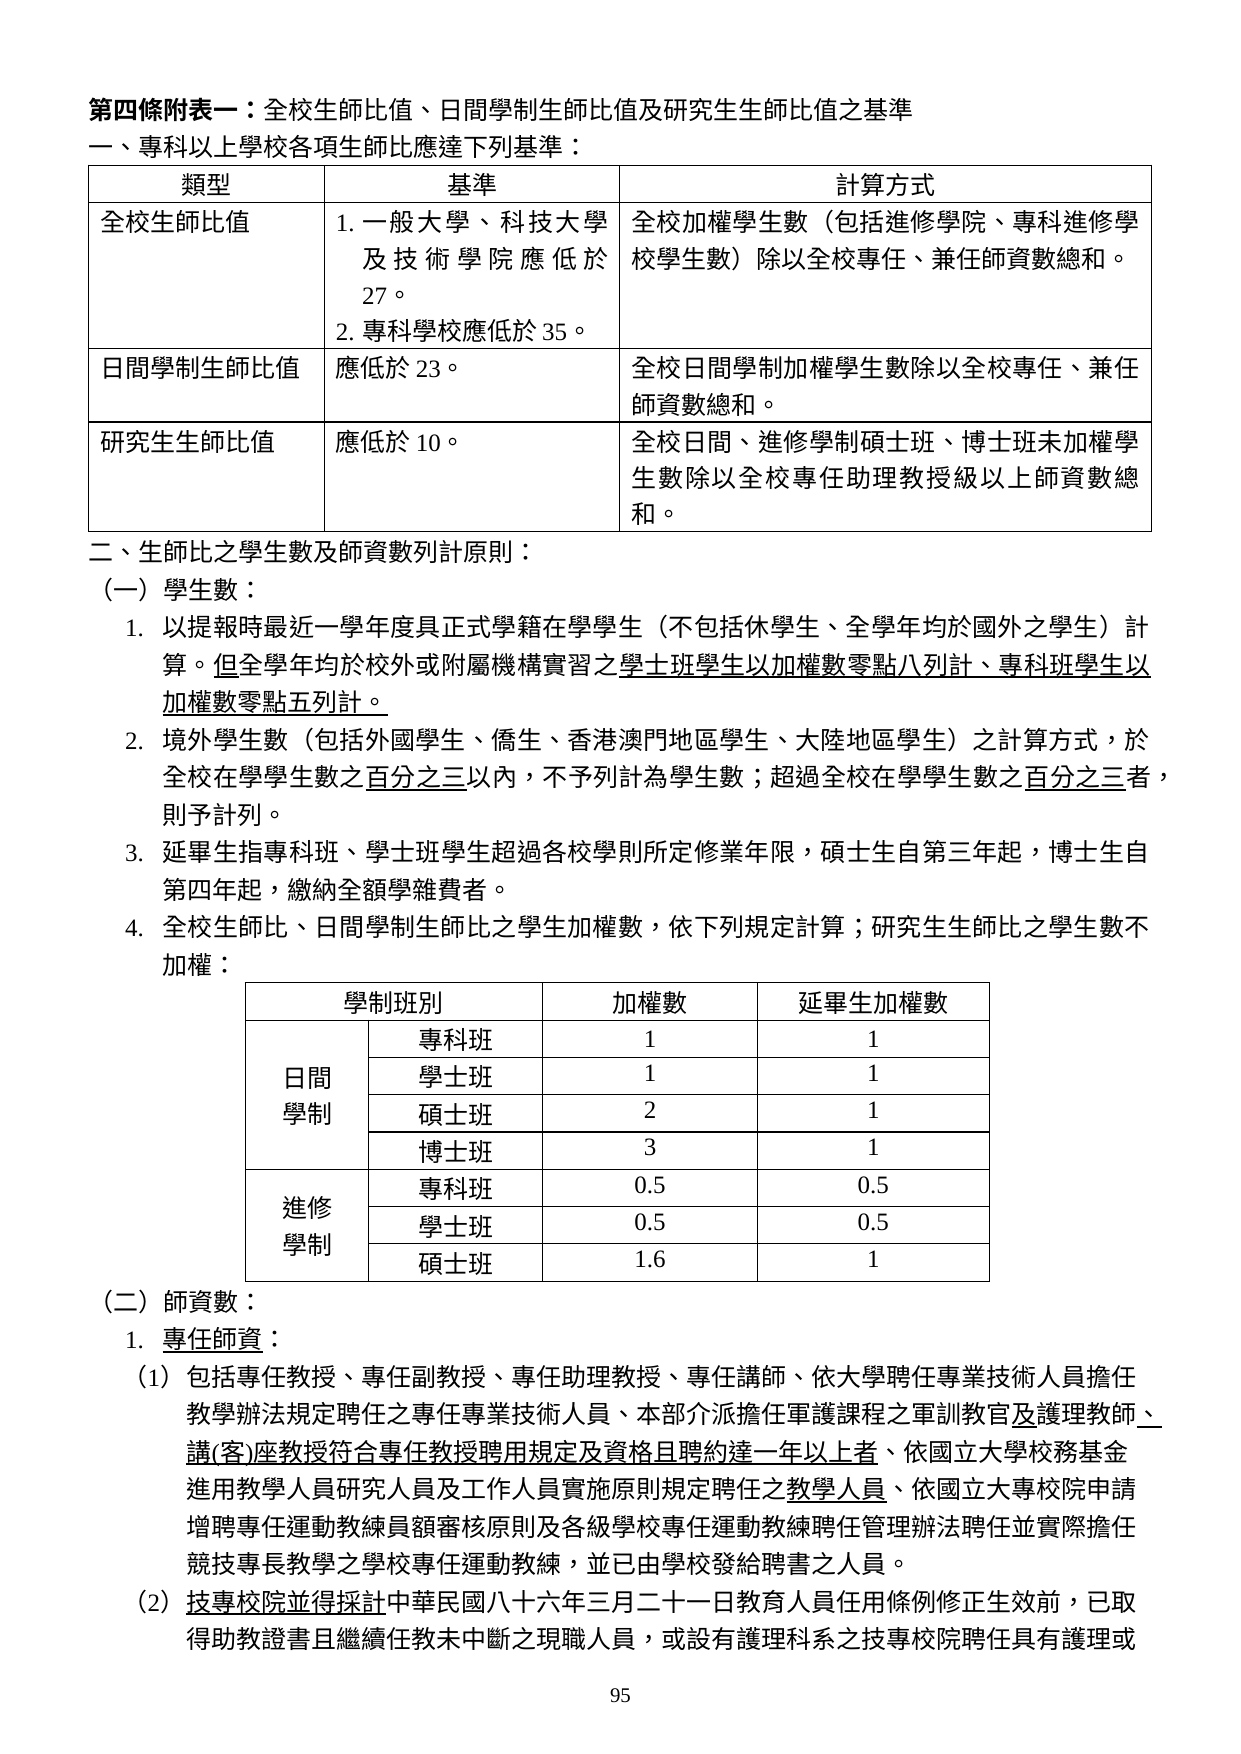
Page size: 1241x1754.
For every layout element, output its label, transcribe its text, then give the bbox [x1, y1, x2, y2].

table_cell 專科班 [369, 1021, 542, 1057]
table_cell 全校日間學制加權學生數除以全校專任、兼任師資數總和。 [620, 349, 1151, 421]
table_cell 專科班 [369, 1170, 542, 1206]
table_cell 應低於10。 [325, 423, 619, 531]
list 境外學生數（包括外國學生、僑生、香港澳門地區學生、大陸地區學生）之計算方式，於全校在學學生數之百分之三以內，不予列計為學生數；超過全校在學學生數之百分之三者，則予計列。 [125, 720, 1152, 832]
table_cell 1 [758, 1244, 989, 1281]
text 一、專科以上學校各項生師比應達下列基準： [89, 127, 1152, 164]
table_cell 1.6 [543, 1244, 757, 1281]
table_cell 應低於23。 [325, 349, 619, 421]
list 包括專任教授、專任副教授、專任助理教授、專任講師、依大學聘任專業技術人員擔任教學辦法規定聘任之專任專業技術人員、本部介派擔任軍護課程之軍訓教官及護理教師、講(客)座教授符合專任教授聘用規定及資格且聘約達一年以上者、依國立大學校務基金進用教學人員研究人員及工作人員實施原則規定聘任之教學人員、依國立大專校院申請增聘專任運動教練員額審核原則及各級學校專任運動教練聘任管理辦法聘任並實際擔任競技專長教學之學校專任運動教練，並已由學校發給聘書之人員。 [122, 1357, 1152, 1582]
table_header 學制班別 [246, 983, 542, 1019]
table_cell 全校生師比值 [89, 203, 324, 348]
list 專任師資： [125, 1319, 1152, 1357]
text （一）學生數： [89, 570, 1152, 607]
text 二、生師比之學生數及師資數列計原則： [89, 532, 1152, 570]
table_cell 0.5 [758, 1170, 989, 1206]
table_header 基準 [325, 166, 619, 202]
table_cell 0.5 [758, 1207, 989, 1243]
table_cell 1 [758, 1095, 989, 1131]
list 以提報時最近一學年度具正式學籍在學學生（不包括休學生、全學年均於國外之學生）計算。但全學年均於校外或附屬機構實習之學士班學生以加權數零點八列計、專科班學生以加權數零點五列計。 [125, 607, 1152, 720]
table_cell 1 [758, 1133, 989, 1169]
table_cell 進修 學制 [246, 1170, 368, 1281]
table_cell 全校日間、進修學制碩士班、博士班未加權學生數除以全校專任助理教授級以上師資數總和。 [620, 423, 1151, 531]
list 技專校院並得採計中華民國八十六年三月二十一日教育人員任用條例修正生效前，已取得助教證書且繼續任教未中斷之現職人員，或設有護理科系之技專校院聘任具有護理或 [122, 1582, 1152, 1657]
text 第四條附表一：全校生師比值、日間學制生師比值及研究生生師比值之基準 [89, 89, 1152, 127]
text （二）師資數： [89, 1282, 1152, 1319]
table_header 類型 [89, 166, 324, 202]
table_header 計算方式 [620, 166, 1151, 202]
table_cell 研究生生師比值 [89, 423, 324, 531]
table_cell 3 [543, 1133, 757, 1169]
table_cell 1 [758, 1058, 989, 1094]
table_cell 1 [758, 1021, 989, 1057]
table_cell 學士班 [369, 1207, 542, 1243]
list 全校生師比、日間學制生師比之學生加權數，依下列規定計算；研究生生師比之學生數不加權： [125, 907, 1152, 982]
table_header 延畢生加權數 [758, 983, 989, 1019]
table_cell 日間學制生師比值 [89, 349, 324, 421]
list 延畢生指專科班、學士班學生超過各校學則所定修業年限，碩士生自第三年起，博士生自第四年起，繳納全額學雜費者。 [125, 832, 1152, 907]
table_cell 0.5 [543, 1207, 757, 1243]
table_cell 1 [543, 1021, 757, 1057]
table_cell 日間 學制 [246, 1021, 368, 1169]
table_cell 0.5 [543, 1170, 757, 1206]
table_cell 碩士班 [369, 1244, 542, 1281]
table_cell 博士班 [369, 1133, 542, 1169]
table_cell 1 [543, 1058, 757, 1094]
table_cell 碩士班 [369, 1095, 542, 1131]
table_header 加權數 [543, 983, 757, 1019]
table_cell 學士班 [369, 1058, 542, 1094]
table_cell 全校加權學生數（包括進修學院、專科進修學校學生數）除以全校專任、兼任師資數總和。 [620, 203, 1151, 348]
table_cell 2 [543, 1095, 757, 1131]
table_cell 一般大學、科技大學及技術學院應低於27。 專科學校應低於35。 [325, 203, 619, 348]
